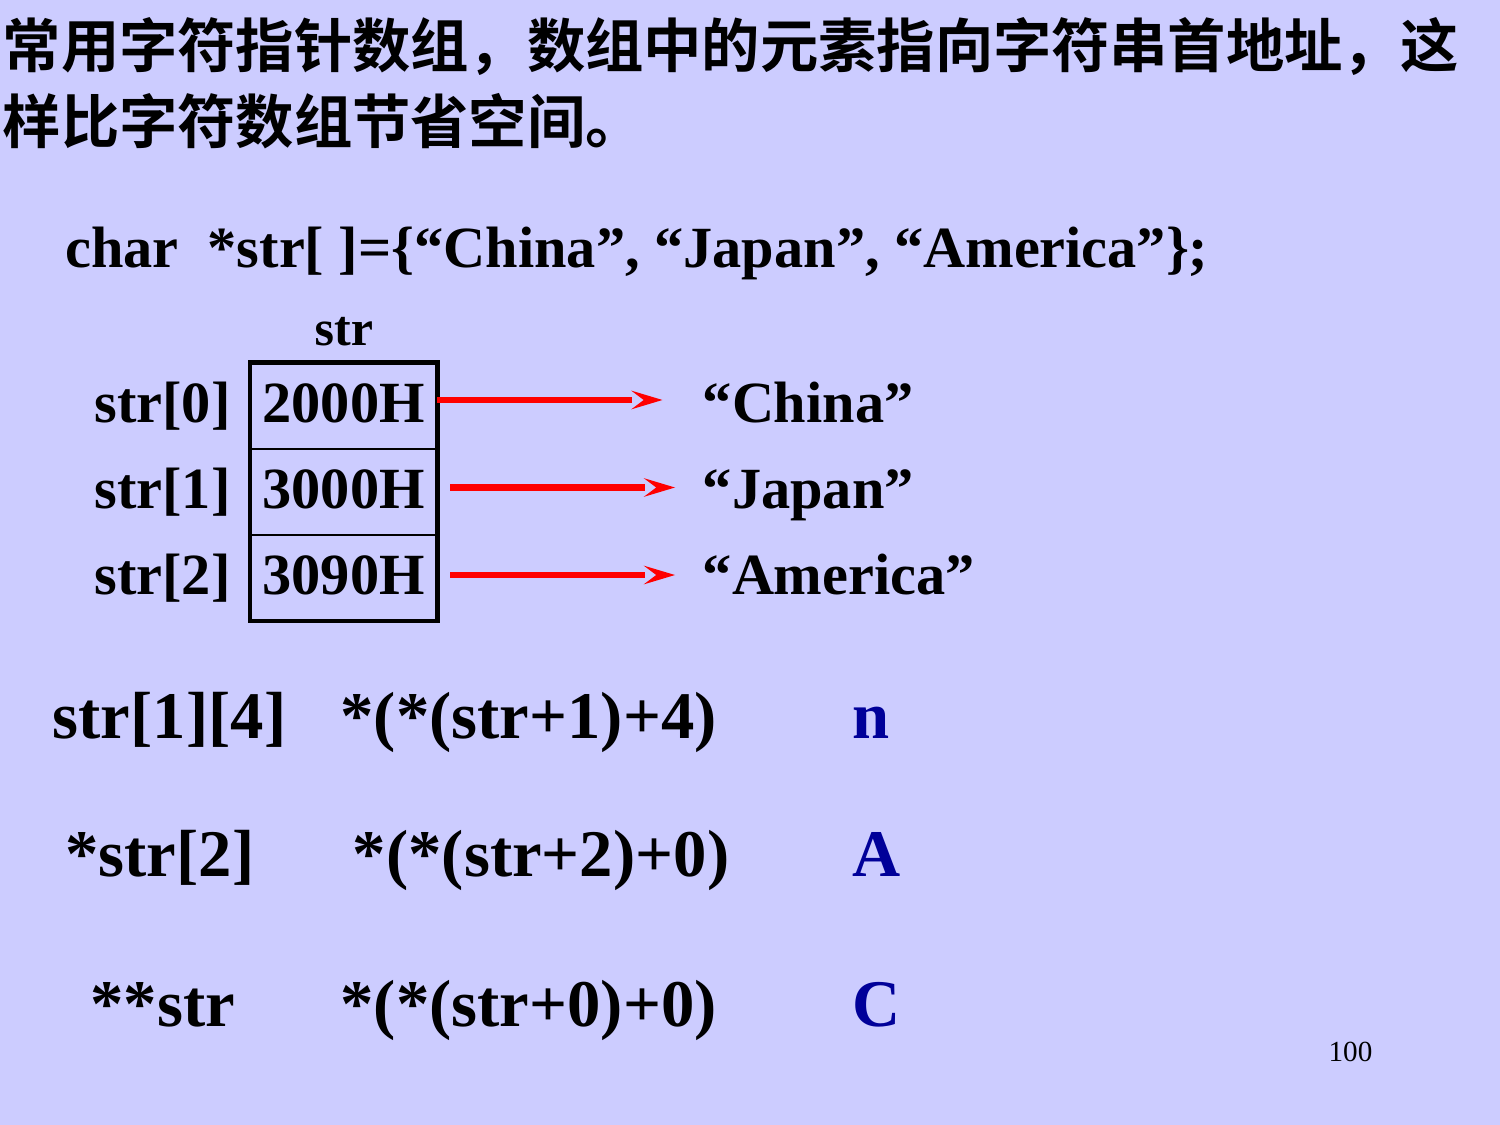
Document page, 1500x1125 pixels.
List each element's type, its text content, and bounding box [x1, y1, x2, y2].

text_box C [849, 950, 976, 1042]
text_box [1074, 1025, 1388, 1101]
text_box str [262, 287, 426, 358]
text_box 3000H [252, 450, 435, 534]
text_box **str [87, 950, 276, 1042]
text_box *(*(str+1)+4) [337, 662, 801, 755]
text_box *(*(str+2)+0) [349, 800, 813, 892]
text_box A [849, 800, 988, 892]
text_box str[1][4] [49, 662, 301, 755]
text_box “America” [699, 535, 1075, 621]
text_box 3090H [252, 536, 435, 619]
text_box str[0] [87, 362, 238, 449]
text_box n [849, 662, 938, 755]
text_box 2000H [252, 365, 435, 448]
text_box *(*(str+0)+0) [337, 950, 775, 1042]
text_box “Japan” [699, 449, 1075, 535]
text_box *str[2] [62, 800, 313, 892]
text_box char *str[ ]={“China”, “Japan”, “America”}; [62, 200, 1413, 281]
text_box “China” [699, 362, 1075, 449]
text_box str[2] [87, 535, 238, 621]
text_box str[1] [87, 449, 238, 535]
text_box 常用字符指针数组，数组中的元素指向字符串首地址，这样比字符数组节省空间。 [0, 0, 1500, 158]
